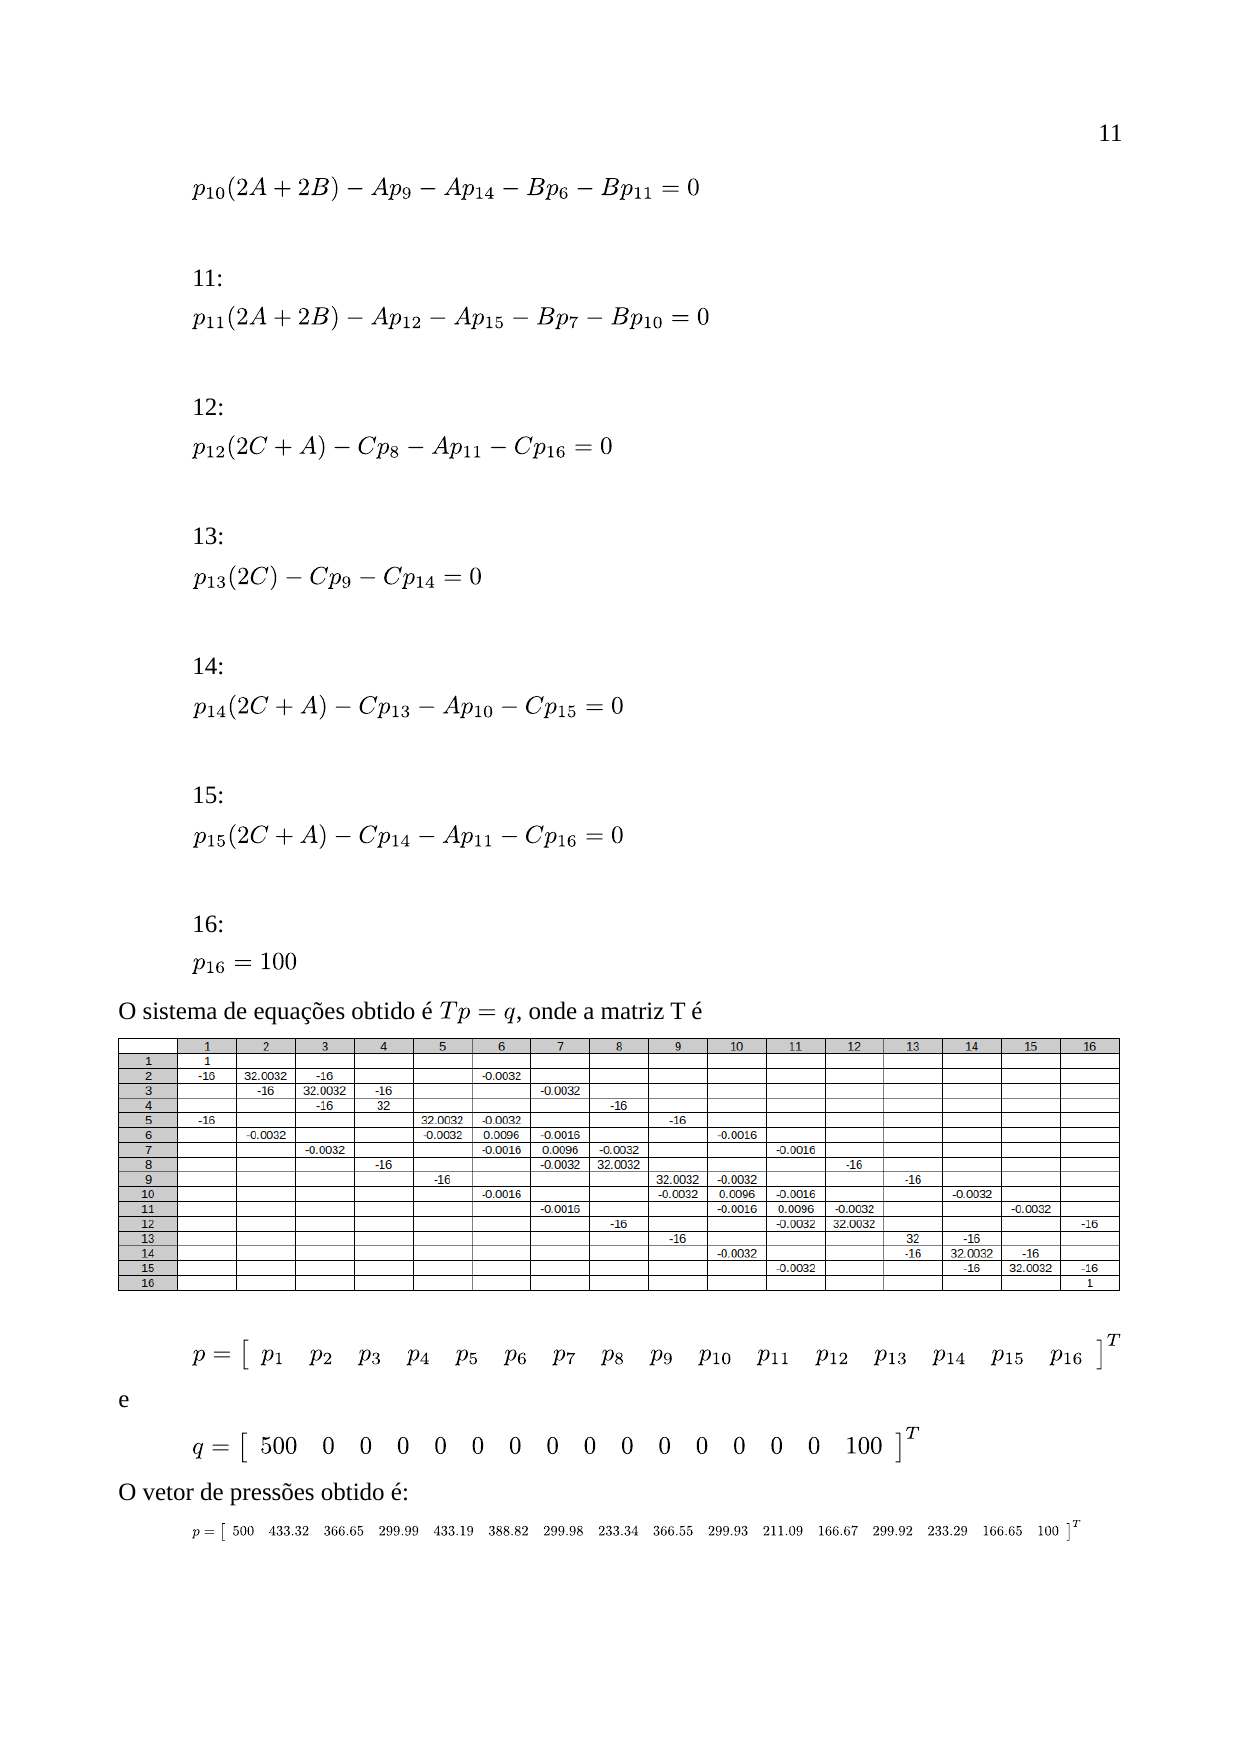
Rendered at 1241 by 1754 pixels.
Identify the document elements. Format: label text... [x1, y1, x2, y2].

text e [118, 1306, 1122, 1413]
text O vetor de pressões obtido é: [118, 1477, 1122, 1506]
text O sistema de equações obtido é , onde a matriz T é [118, 996, 1122, 1024]
text 12: [118, 392, 1122, 421]
text 11: [118, 263, 1122, 291]
text 13: [118, 521, 1122, 550]
text 16: [118, 909, 1122, 938]
picture [118, 1038, 1123, 1306]
text 14: [118, 651, 1122, 679]
text 15: [118, 780, 1122, 809]
